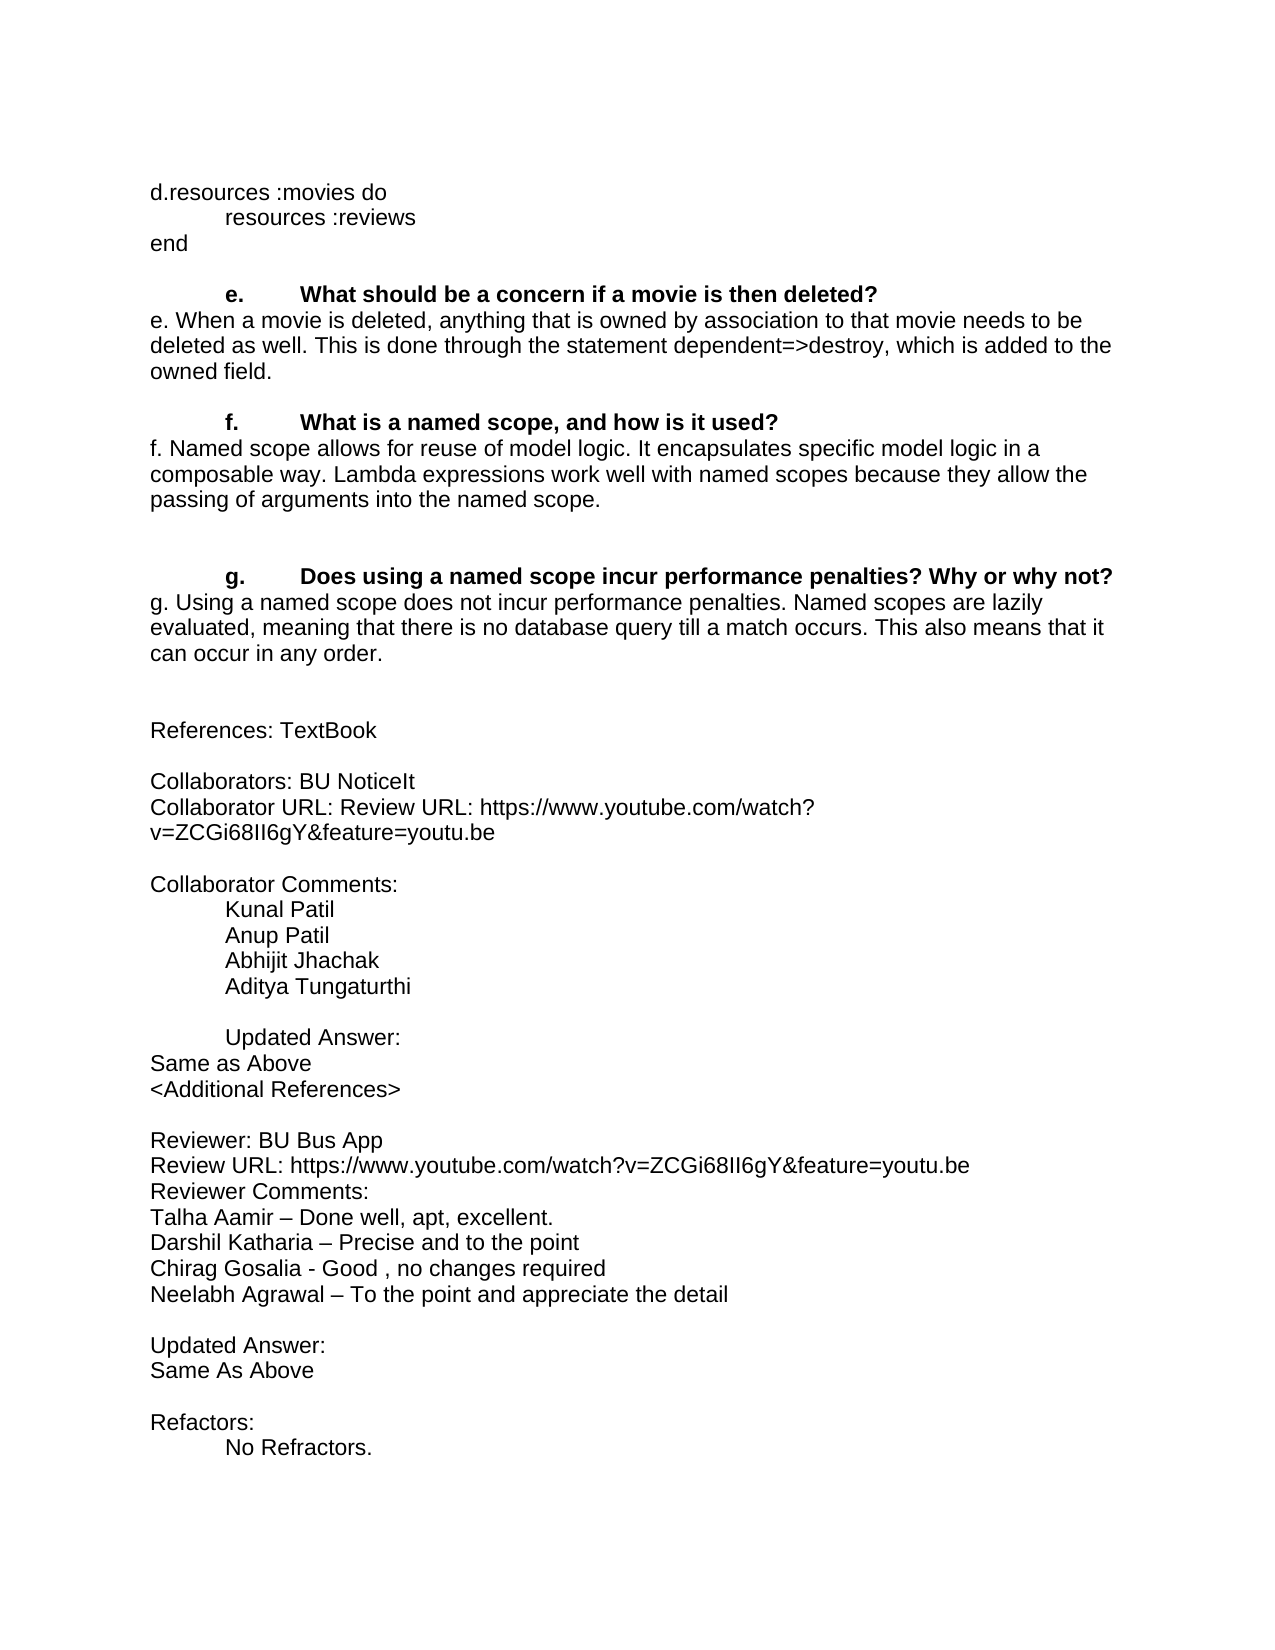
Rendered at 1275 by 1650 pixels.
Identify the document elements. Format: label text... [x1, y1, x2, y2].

text e. What should be a concern if a movie is then deleted? [150, 282, 1125, 308]
text References: TextBook [150, 718, 1125, 743]
text f. Named scope allows for reuse of model logic. It encapsulates specific model logic in a composable way. Lambda expressions work well with named scopes because they allow the passing of arguments into the named scope. [150, 436, 1125, 513]
text g. Using a named scope does not incur performance penalties. Named scopes are lazily evaluated, meaning that there is no database query till a match occurs. This also means that it can occur in any order. [150, 589, 1125, 666]
text Refactors: [150, 1409, 1125, 1435]
text Reviewer Comments: [150, 1179, 1125, 1204]
text Aditya Tungaturthi [150, 974, 1125, 999]
text Same As Above [150, 1358, 1125, 1384]
text Abhijit Jhachak [150, 948, 1125, 974]
text Review URL: https://www.youtube.com/watch?v=ZCGi68II6gY&feature=youtu.be [150, 1153, 1125, 1179]
text No Refractors. [150, 1435, 1125, 1461]
text Collaborator URL: Review URL: https://www.youtube.com/watch?v=ZCGi68II6gY&feature=youtu.be [150, 794, 1125, 846]
text f. What is a named scope, and how is it used? [150, 410, 1125, 436]
text d.resources :movies do [150, 179, 1125, 205]
text Darshil Katharia – Precise and to the point [150, 1230, 1125, 1256]
text Updated Answer: [150, 1025, 1125, 1051]
text Chirag Gosalia - Good , no changes required [150, 1256, 1125, 1281]
text Neelabh Agrawal – To the point and appreciate the detail [150, 1281, 1125, 1307]
text end [150, 231, 1125, 256]
text Same as Above [150, 1051, 1125, 1076]
text Updated Answer: [150, 1333, 1125, 1358]
text Collaborator Comments: [150, 871, 1125, 897]
text resources :reviews [150, 205, 1125, 231]
text e. When a movie is deleted, anything that is owned by association to that movie needs to be deleted as well. This is done through the statement dependent=>destroy, which is added to the owned field. [150, 308, 1125, 384]
text Kunal Patil [150, 897, 1125, 923]
text Reviewer: BU Bus App [150, 1128, 1125, 1153]
text Anup Patil [150, 923, 1125, 948]
text Talha Aamir – Done well, apt, excellent. [150, 1204, 1125, 1230]
text g. Does using a named scope incur performance penalties? Why or why not? [150, 564, 1125, 589]
text <Additional References> [150, 1076, 1125, 1102]
text Collaborators: BU NoticeIt [150, 769, 1125, 794]
